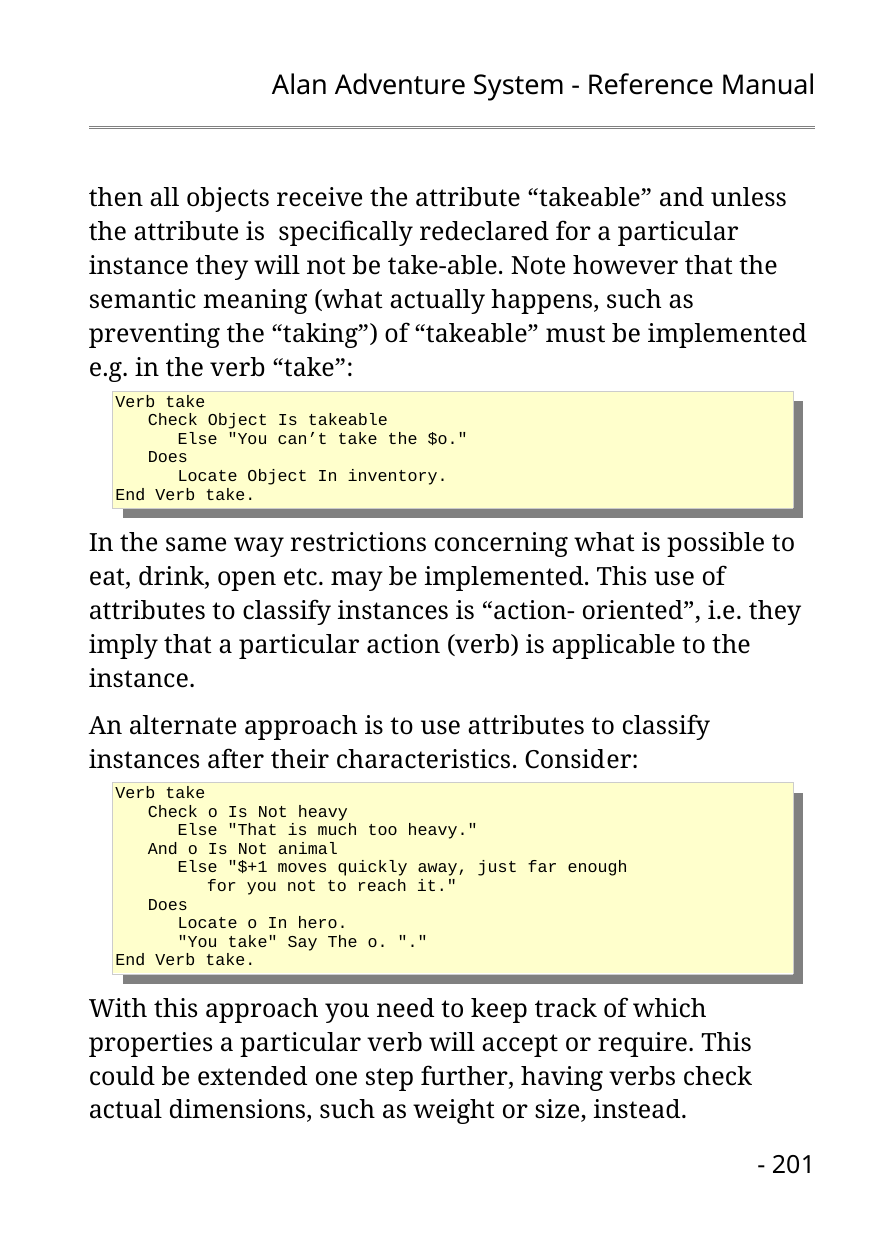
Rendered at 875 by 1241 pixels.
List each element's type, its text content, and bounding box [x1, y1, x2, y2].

text then all objects receive the attribute “takeable” and unless the attribute is specifical­ly redeclared for a particular instance they will not be take-able. Note however that the se­mantic meaning (what actually happens, such as preventing the “taking”) of “takeable” must be implemented e.g. in the verb “take”: [88, 180, 815, 384]
text With this approach you need to keep track of which properties a particular verb will accept or require. This could be extended one step further, having verbs check actual dimensions, such as weight or size, instead. [88, 991, 815, 1126]
text Verb take Check Object Is takeable Else "You can’t take the $o." Does Locate Object In inventory. End Verb take. [113, 392, 793, 508]
text In the same way restrictions concerning what is possible to eat, drink, open etc. may be implemented. This use of attributes to classify instances is “action- oriented”, i.e. they imply that a particular action (verb) is applicable to the instance. [88, 525, 815, 695]
text Verb take Check o Is Not heavy Else "That is much too heavy." And o Is Not animal Else "$+1 moves quickly away, just far enough for you not to reach it." Does Locate o In hero. "You take" Say The o. "." End Verb take. [113, 783, 793, 973]
text An alternate approach is to use attributes to classify instances after their characteristics. Consid­er: [88, 708, 815, 776]
